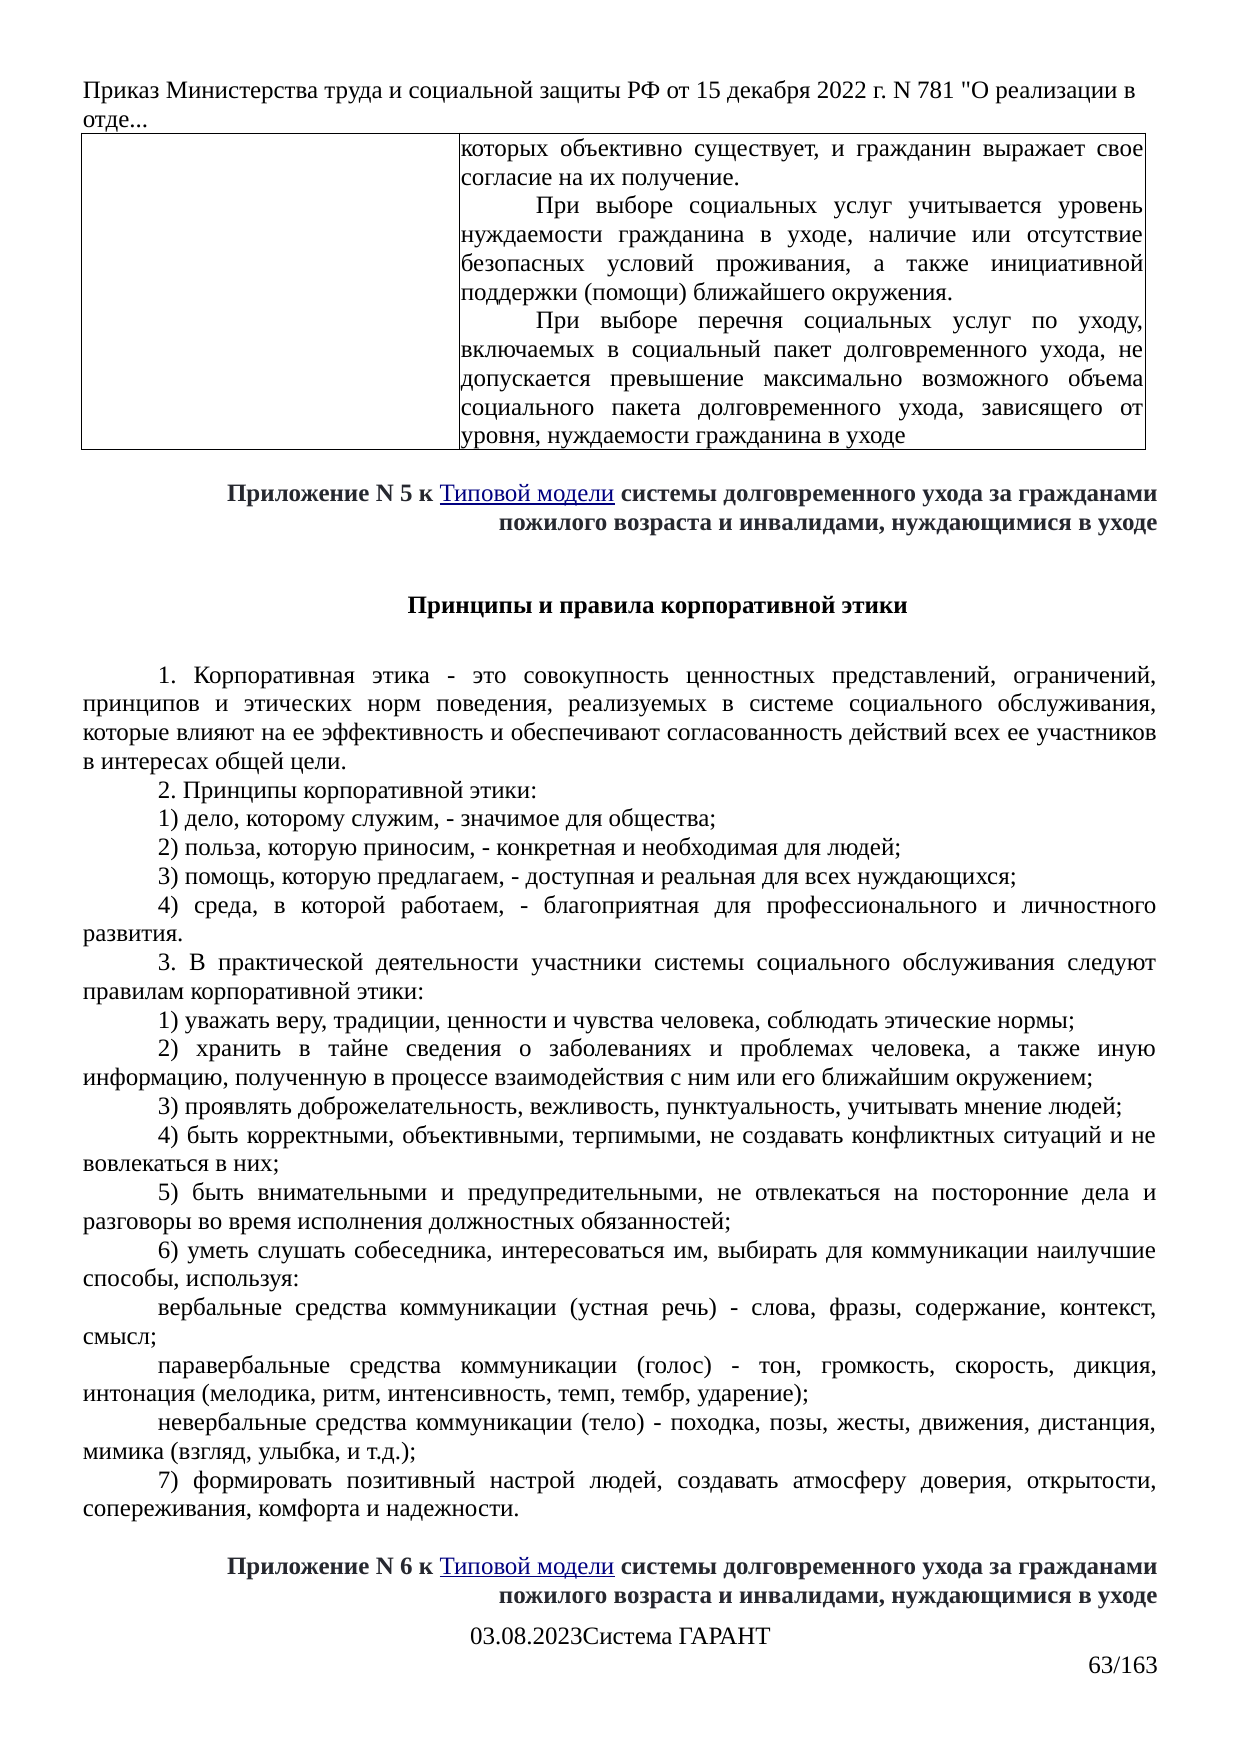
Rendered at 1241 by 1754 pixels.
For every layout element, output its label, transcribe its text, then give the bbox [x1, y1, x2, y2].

text паравербальные средства коммуникации (голос) - тон, громкость, скорость, дикция, интонация (мелодика, ритм, интенсивность, темп, тембр, ударение); [83, 1350, 1157, 1407]
text 1) дело, которому служим, - значимое для общества; [83, 803, 1157, 832]
text 1) уважать веру, традиции, ценности и чувства человека, соблюдать этические нормы; [83, 1005, 1157, 1033]
text 1. Корпоративная этика - это совокупность ценностных представлений, ограничений, принципов и этических норм поведения, реализуемых в системе социального обслуживания, которые влияют на ее эффективность и обеспечивают согласованность действий всех ее участников в интересах общей цели. [83, 660, 1157, 775]
text 4) быть корректными, объективными, терпимыми, не создавать конфликтных ситуаций и не вовлекаться в них; [83, 1120, 1157, 1177]
text 2. Принципы корпоративной этики: [83, 775, 1157, 803]
text 2) польза, которую приносим, - конкретная и необходимая для людей; [83, 832, 1157, 861]
table_cell [82, 134, 459, 449]
subtitle Принципы и правила корпоративной этики [83, 590, 1157, 618]
text Приложение N 6 к Типовой модели системы долговременного ухода за гражданами пожилого возраста и инвалидами, нуждающимися в уходе [83, 1551, 1157, 1608]
text 7) формировать позитивный настрой людей, создавать атмосферу доверия, открытости, сопереживания, комфорта и надежности. [83, 1465, 1157, 1522]
text вербальные средства коммуникации (устная речь) - слова, фразы, содержание, контекст, смысл; [83, 1292, 1157, 1350]
text 3. В практической деятельности участники системы социального обслуживания следуют правилам корпоративной этики: [83, 947, 1157, 1005]
text Приложение N 5 к Типовой модели системы долговременного ухода за гражданами пожилого возраста и инвалидами, нуждающимися в уходе [83, 478, 1157, 536]
text 4) среда, в которой работаем, - благоприятная для профессионального и личностного развития. [83, 890, 1157, 947]
text невербальные средства коммуникации (тело) - походка, позы, жесты, движения, дистанция, мимика (взгляд, улыбка, и т.д.); [83, 1407, 1157, 1465]
text 3) помощь, которую предлагаем, - доступная и реальная для всех нуждающихся; [83, 861, 1157, 890]
text 2) хранить в тайне сведения о заболеваниях и проблемах человека, а также иную информацию, полученную в процессе взаимодействия с ним или его ближайшим окружением; [83, 1033, 1157, 1091]
text 5) быть внимательными и предупредительными, не отвлекаться на посторонние дела и разговоры во время исполнения должностных обязанностей; [83, 1177, 1157, 1235]
text 3) проявлять доброжелательность, вежливость, пунктуальность, учитывать мнение людей; [83, 1091, 1157, 1120]
table_cell которых объективно существует, и гражданин выражает свое согласие на их получение. При выборе социальных услуг учитывается уровень нуждаемости гражданина в уходе, наличие или отсутствие безопасных условий проживания, а также инициативной поддержки (помощи) ближайшего окружения. При выборе перечня социальных услуг по уходу, включаемых в социальный пакет долговременного ухода, не допускается превышение максимально возможного объема социального пакета долговременного ухода, зависящего от уровня, нуждаемости гражданина в уходе [460, 134, 1145, 449]
text 6) уметь слушать собеседника, интересоваться им, выбирать для коммуникации наилучшие способы, используя: [83, 1235, 1157, 1292]
